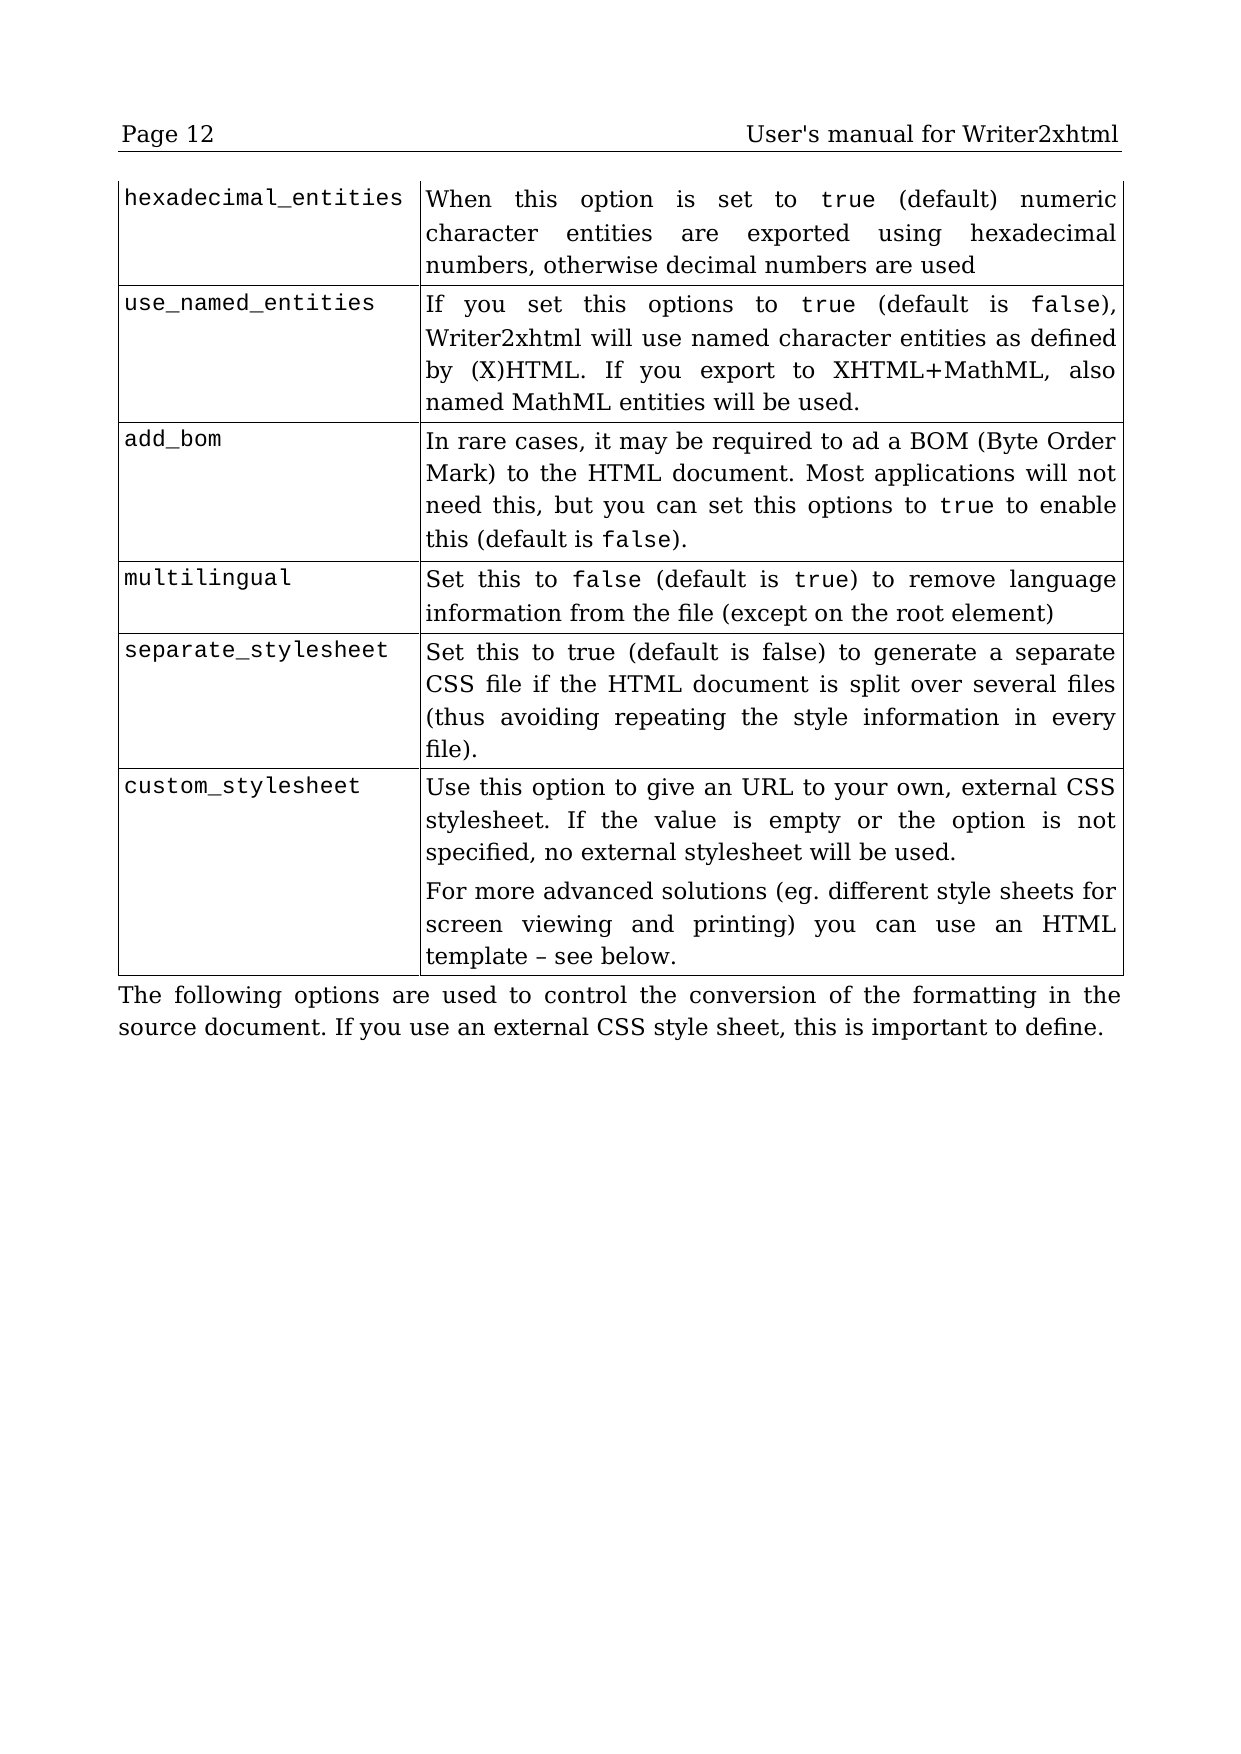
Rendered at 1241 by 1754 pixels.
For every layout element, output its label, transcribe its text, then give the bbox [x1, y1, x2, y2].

table_cell Set this to true (default is false) to generate a separate CSS file if the HTML document is split over several files (thus avoiding repeating the style information in every file). [421, 634, 1123, 768]
table_cell If you set this options to true (default is false), Writer2xhtml will use named character entities as defined by (X)HTML. If you export to XHTML+MathML, also named MathML entities will be used. [421, 286, 1123, 422]
table_cell hexadecimal_entities [119, 181, 419, 285]
table_cell In rare cases, it may be required to ad a BOM (Byte Order Mark) to the HTML document. Most applications will not need this, but you can set this options to true to enable this (default is false). [421, 423, 1123, 561]
table_cell multilingual [119, 562, 419, 633]
table_cell When this option is set to true (default) numeric character entities are exported using hexadecimal numbers, otherwise decimal numbers are used [421, 181, 1123, 285]
table_cell custom_stylesheet [119, 769, 419, 975]
table_cell Set this to false (default is true) to remove language information from the file (except on the root element) [421, 562, 1123, 633]
table_cell Use this option to give an URL to your own, external CSS stylesheet. If the value is empty or the option is not specified, no external stylesheet will be used. For more advanced solutions (eg. different style sheets for screen viewing and printing) you can use an HTML template – see below. [421, 769, 1123, 975]
table_cell use_named_entities [119, 286, 419, 422]
table_cell separate_stylesheet [119, 634, 419, 768]
text The following options are used to control the conversion of the formatting in the source document. If you use an external CSS style sheet, this is important to define. [118, 982, 1122, 1041]
table_cell add_bom [119, 423, 419, 561]
